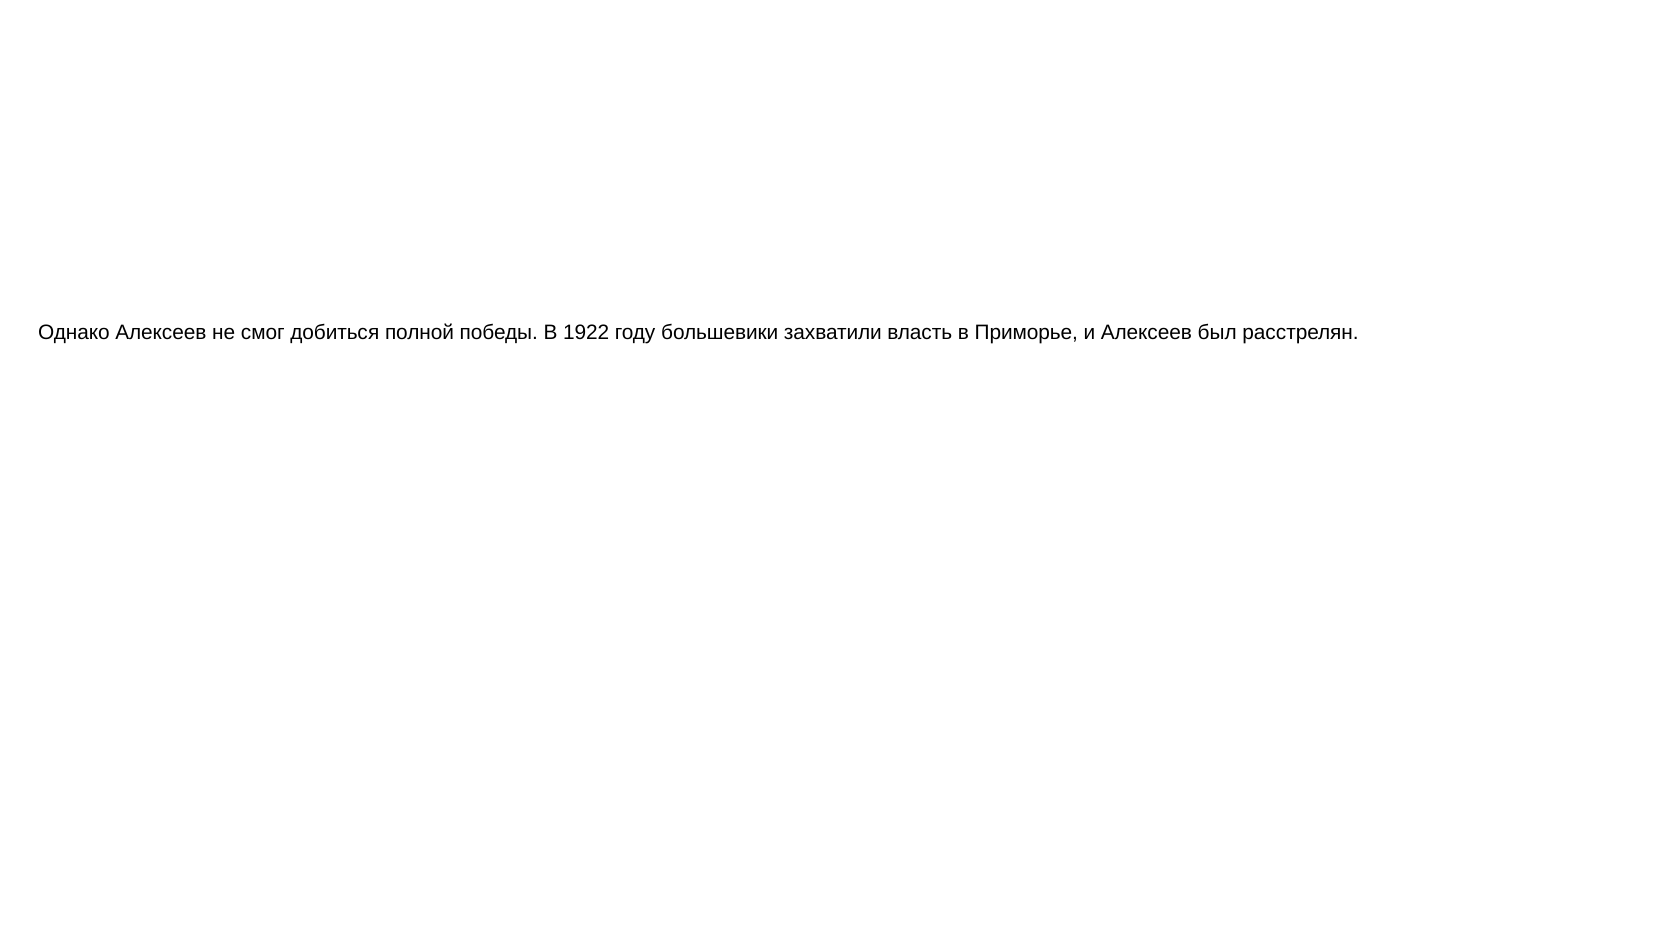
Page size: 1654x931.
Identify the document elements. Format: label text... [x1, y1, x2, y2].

text_box Однако Алексеев не смог добиться полной победы. В 1922 году большевики захватили власть в Приморье, и Алексеев был расстрелян. [23, 313, 1374, 352]
